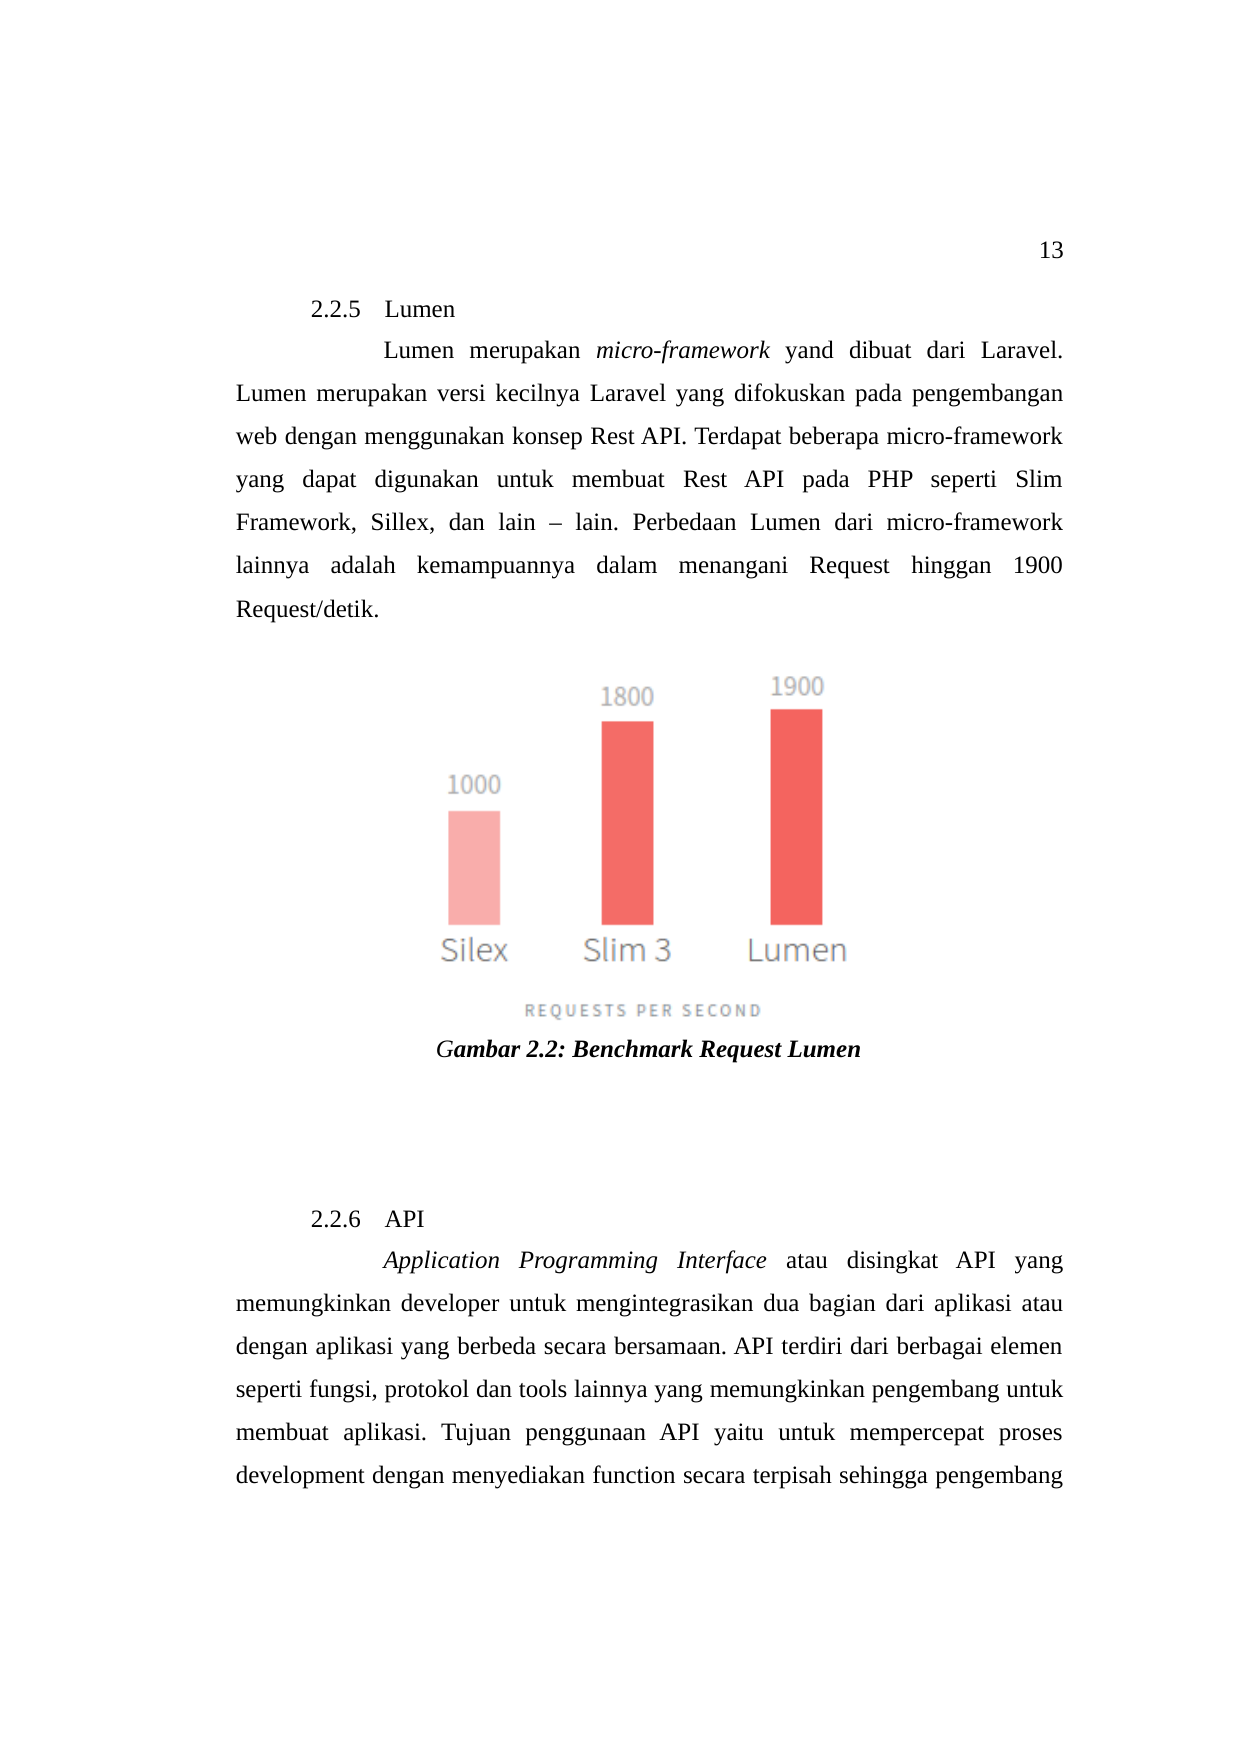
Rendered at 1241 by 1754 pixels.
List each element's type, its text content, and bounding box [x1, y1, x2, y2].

subtitle Lumen [311, 294, 1063, 323]
text Application Programming Interface atau disingkat API yang memungkinkan developer untuk mengintegrasikan dua bagian dari aplikasi atau dengan aplikasi yang berbeda secara bersamaan. API terdiri dari berbagai elemen seperti fungsi, protokol dan tools lainnya yang memungkinkan pengembang untuk membuat aplikasi. Tujuan penggunaan API yaitu untuk mempercepat proses development dengan menyediakan function secara terpisah sehingga pengembang [236, 1245, 1063, 1489]
text Gambar 2.2: Benchmark Request Lumen [416, 1034, 883, 1062]
picture [416, 663, 883, 1034]
text Lumen merupakan micro-framework yand dibuat dari Laravel. Lumen merupakan versi kecilnya Laravel yang difokuskan pada pengembangan web dengan menggunakan konsep Rest API. Terdapat beberapa micro-framework yang dapat digunakan untuk membuat Rest API pada PHP seperti Slim Framework, Sillex, dan lain – lain. Perbedaan Lumen dari micro-framework lainnya adalah kemampuannya dalam menangani Request hinggan 1900 Request/detik. [236, 335, 1063, 622]
subtitle API [311, 1204, 1063, 1233]
